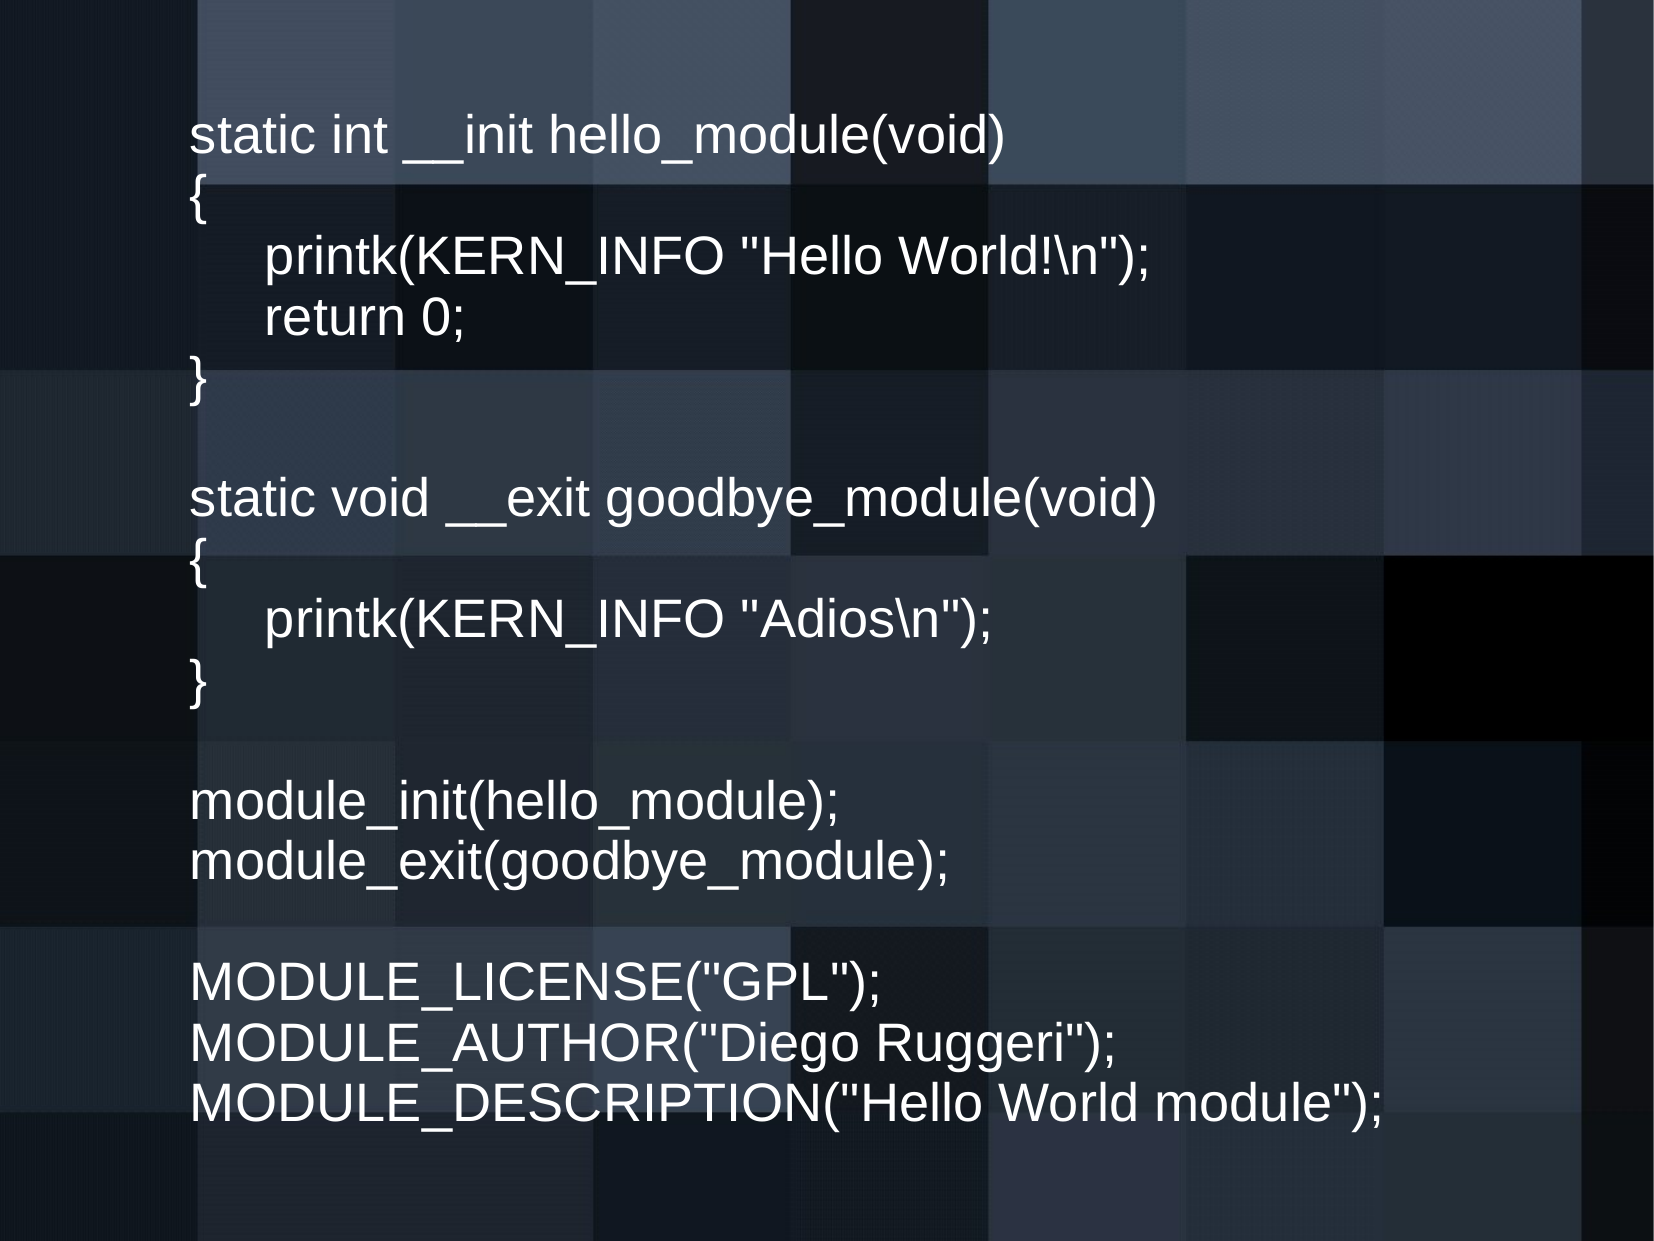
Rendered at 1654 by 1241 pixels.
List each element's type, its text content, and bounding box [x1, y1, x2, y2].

picture [0, 0, 1654, 1241]
subtitle static int __init hello_module(void) { printk(KERN_INFO "Hello World!\n"); return 0; } static void __exit goodbye_module(void) { printk(KERN_INFO "Adios\n"); } module_init(hello_module); module_exit(goodbye_module); MODULE_LICENSE("GPL"); MODULE_AUTHOR("Diego Ruggeri"); MODULE_DESCRIPTION("Hello World module"); [189, 102, 1411, 1136]
